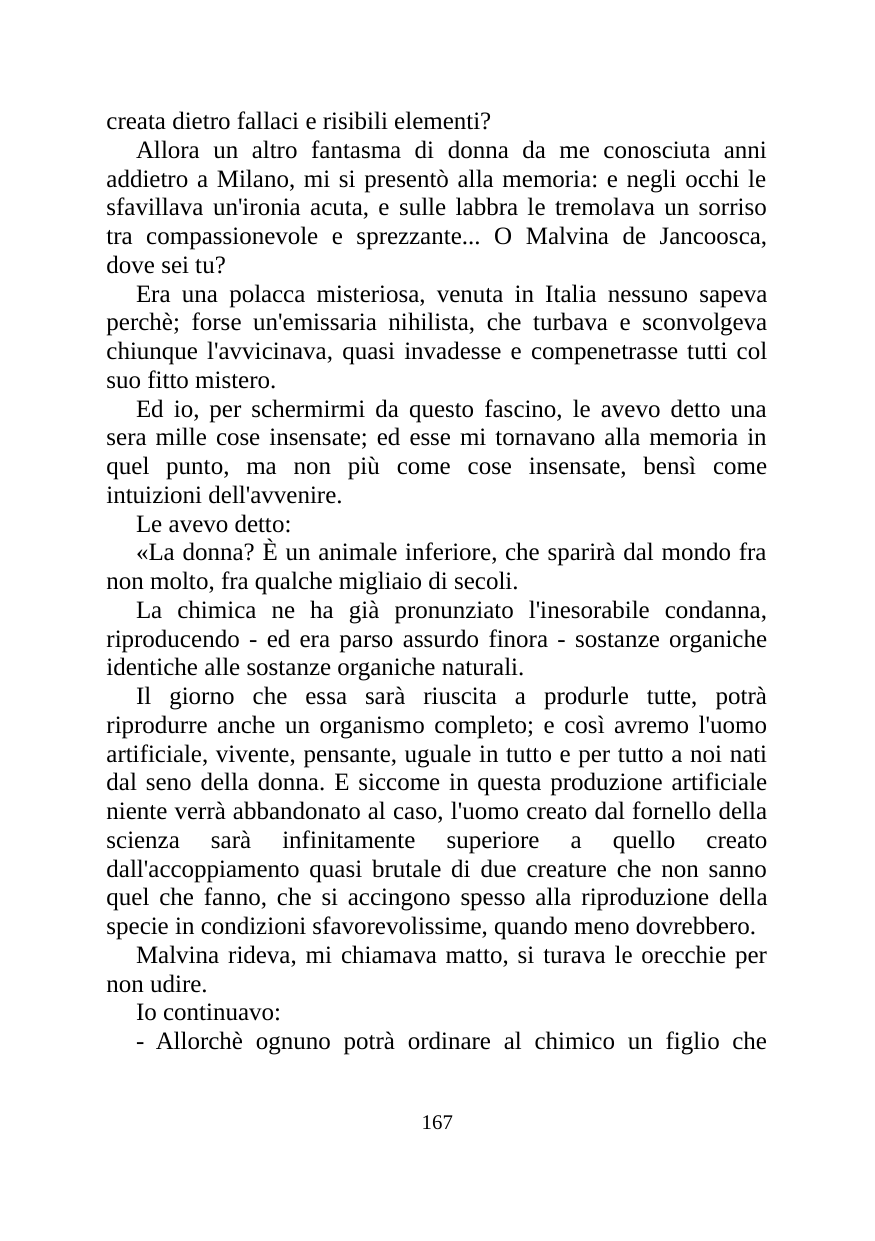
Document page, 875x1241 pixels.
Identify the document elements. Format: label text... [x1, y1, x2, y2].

text Io continuavo: [106, 997, 768, 1026]
text creata dietro fallaci e risibili elementi? [106, 106, 768, 135]
text Malvina rideva, mi chiamava matto, si turava le orecchie per non udire. [106, 940, 768, 997]
text La chimica ne ha già pronunziato l'inesorabile condanna, riproducendo - ed era parso assurdo finora - sostanze organiche identiche alle sostanze organiche naturali. [106, 595, 768, 681]
text Allora un altro fantasma di donna da me conosciuta anni addietro a Milano, mi si presentò alla memoria: e negli occhi le sfavillava un'ironia acuta, e sulle labbra le tremolava un sorriso tra compassionevole e sprezzante... O Malvina de Jancoosca, dove sei tu? [106, 135, 768, 279]
text Era una polacca misteriosa, venuta in Italia nessuno sapeva perchè; forse un'emissaria nihilista, che turbava e sconvolgeva chiunque l'avvicinava, quasi invadesse e compenetrasse tutti col suo fitto mistero. [106, 279, 768, 394]
text Ed io, per schermirmi da questo fascino, le avevo detto una sera mille cose insensate; ed esse mi tornavano alla memoria in quel punto, ma non più come cose insensate, bensì come intuizioni dell'avvenire. [106, 394, 768, 509]
text - Allorchè ognuno potrà ordinare al chimico un figlio che [106, 1026, 768, 1055]
text Il giorno che essa sarà riuscita a produrle tutte, potrà riprodurre anche un organismo completo; e così avremo l'uomo artificiale, vivente, pensante, uguale in tutto e per tutto a noi nati dal seno della donna. E siccome in questa produzione artificiale niente verrà abbandonato al caso, l'uomo creato dal fornello della scienza sarà infinitamente superiore a quello creato dall'accoppiamento quasi brutale di due creature che non sanno quel che fanno, che si accingono spesso alla riproduzione della specie in condizioni sfavorevolissime, quando meno dovrebbero. [106, 681, 768, 940]
text «La donna? È un animale inferiore, che sparirà dal mondo fra non molto, fra qualche migliaio di secoli. [106, 537, 768, 595]
text Le avevo detto: [106, 509, 768, 537]
